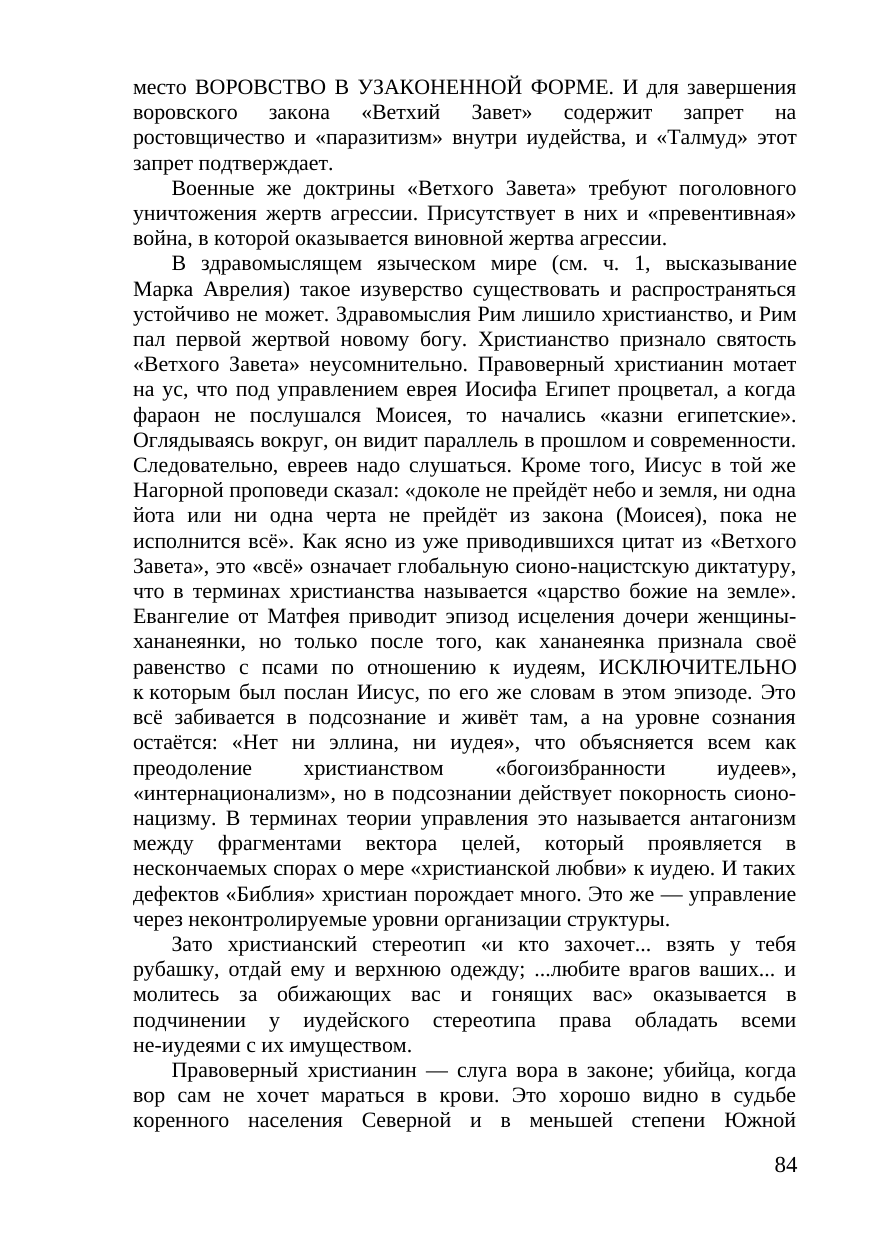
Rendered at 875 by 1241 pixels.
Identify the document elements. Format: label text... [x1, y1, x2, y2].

text место ВОРОВСТВО В УЗАКОНЕННОЙ ФОРМЕ. И для завершения воровского закона «Ветхий Завет» содержит запрет на ростовщичество и «паразитизм» внутри иудейства, и «Талмуд» этот запрет подтверждает. [133, 74, 797, 175]
text Военные же доктрины «Ветхого Завета» требуют поголовного уничтожения жертв агрессии. Присутствует в них и «превентивная» война, в которой оказывается виновной жертва агрессии. [133, 175, 797, 250]
text В здравомыслящем языческом мире (см. ч. 1, высказывание Марка Аврелия) такое изуверство существовать и распространяться устойчиво не может. Здравомыслия Рим лишило христианство, и Рим пал первой жертвой новому богу. Христианство признало святость «Ветхого Завета» неусомнительно. Правоверный христианин мотает на ус, что под управлением еврея Иосифа Египет процветал, а когда фараон не послушался Моисея, то начались «казни египетские». Оглядываясь вокруг, он видит параллель в прошлом и современности. Следовательно, евреев надо слушаться. Кроме того, Иисус в той же Нагорной проповеди сказал: «доколе не прейдёт небо и земля, ни одна йота или ни одна черта не прейдёт из закона (Моисея), пока не исполнится всё». Как ясно из уже приводившихся цитат из «Ветхого Завета», это «всё» означает глобальную сионо-нацистскую диктатуру, что в терминах христианства называется «царство божие на земле». Евангелие от Матфея приводит эпизод исцеления дочери женщины-хананеянки, но только после того, как хананеянка признала своё равенство с псами по отношению к иудеям, ИСКЛЮЧИТЕЛЬНО к которым был послан Иисус, по его же словам в этом эпизоде. Это всё забивается в подсознание и живёт там, а на уровне сознания остаётся: «Нет ни эллина, ни иудея», что объясняется всем как преодоление христианством «богоизбранности иудеев», «интернационализм», но в подсознании действует покорность сионо-нацизму. В терминах теории управления это называется антагонизм между фрагментами вектора целей, который проявляется в нескончаемых спорах о мере «христианской любви» к иудею. И таких дефектов «Библия» христиан порождает много. Это же — управление через неконтролируемые уровни организации структуры. [133, 250, 797, 931]
text Правоверный христианин — слуга вора в законе; убийца, когда вор сам не хочет мараться в крови. Это хорошо видно в судьбе коренного населения Северной и в меньшей степени Южной [133, 1057, 797, 1133]
text Зато христианский стереотип «и кто захочет... взять у тебя рубашку, отдай ему и верхнюю одежду; ...любите врагов ваших... и молитесь за обижающих вас и гонящих вас» оказывается в подчинении у иудейского стереотипа права обладать всеми не‑иудеями с их имуществом. [133, 931, 797, 1057]
